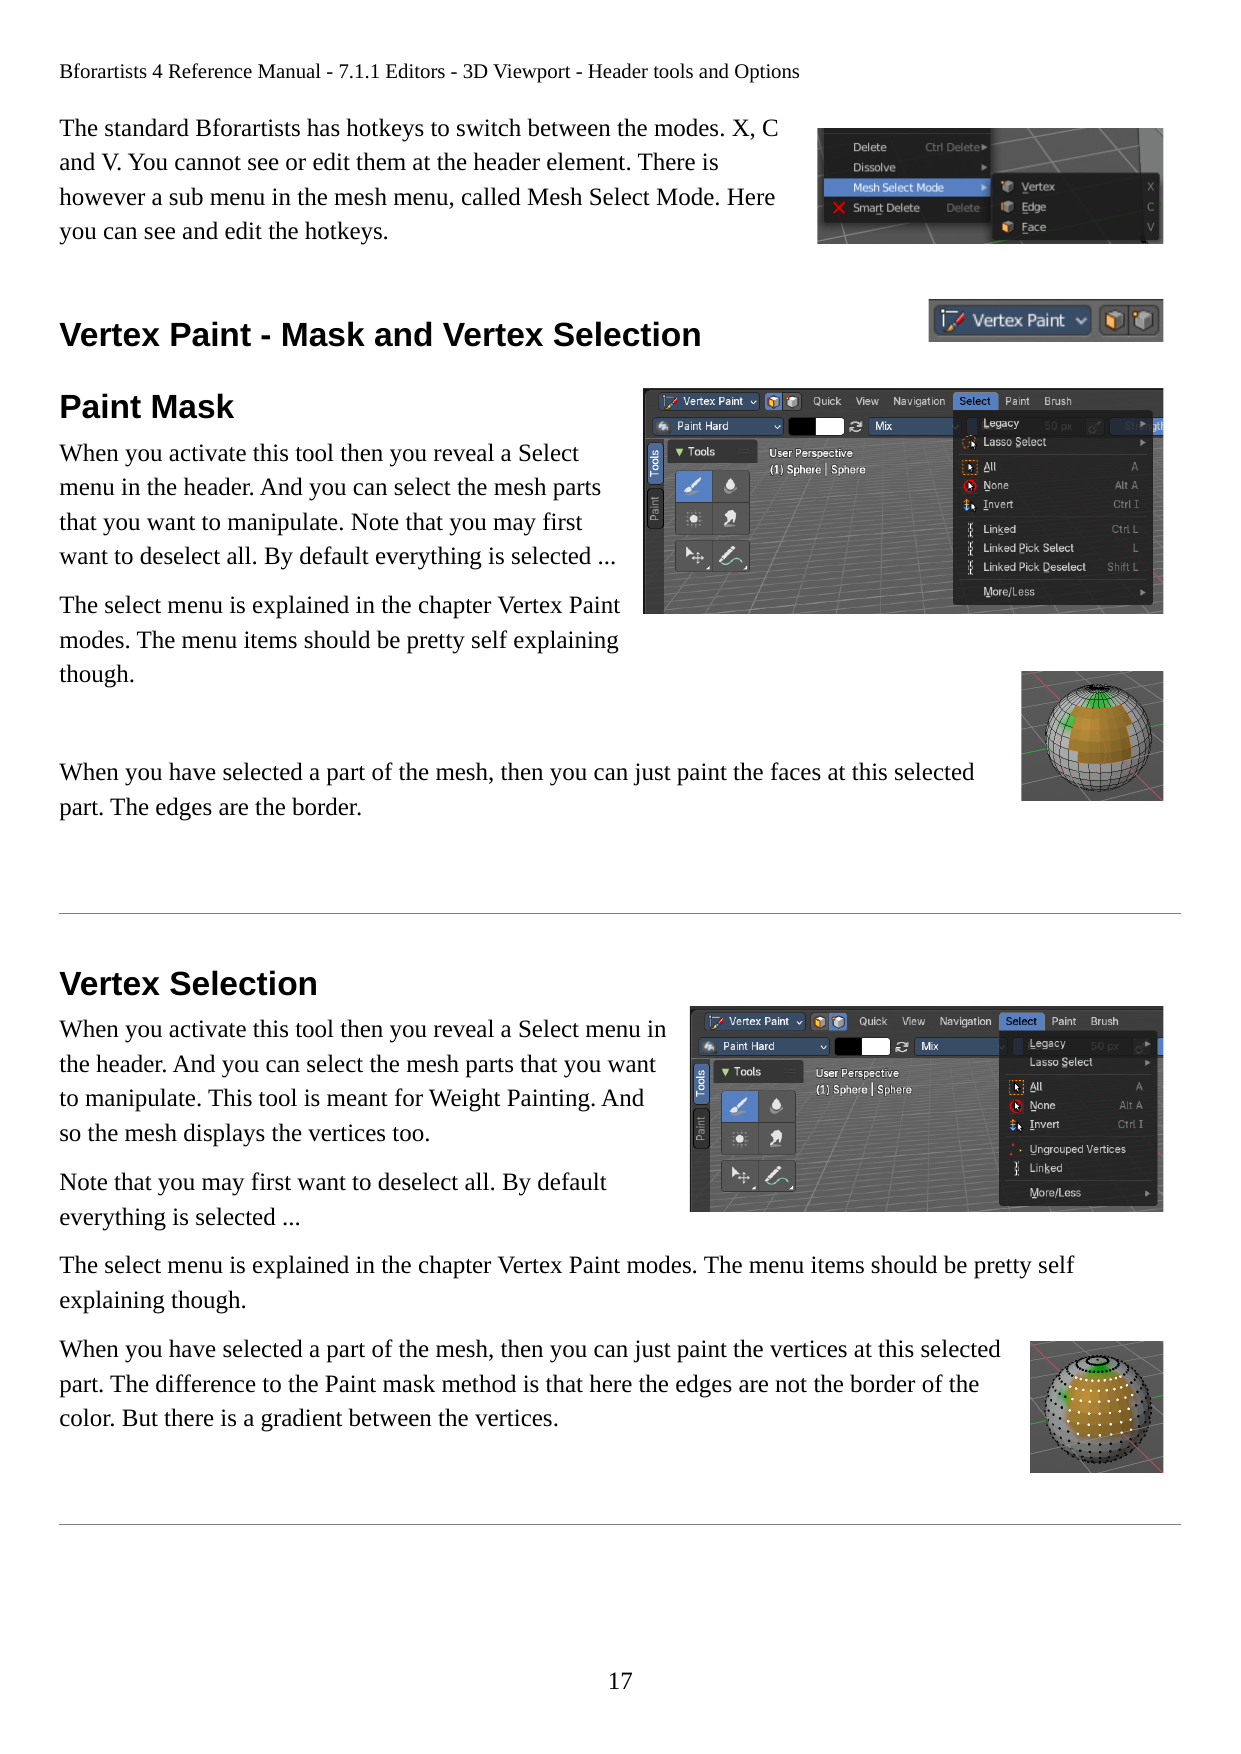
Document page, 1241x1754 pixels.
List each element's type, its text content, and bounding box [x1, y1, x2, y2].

picture [1021, 671, 1164, 801]
text When you activate this tool then you reveal a Select menu in the header. And you can select the mesh parts that you want to manipulate. Note that you may first want to deselect all. By default everything is selected ... [59, 438, 643, 570]
subtitle Vertex Selection [59, 963, 1181, 1002]
picture [928, 299, 1164, 342]
subtitle Vertex Paint - Mask and Vertex Selection [59, 315, 1181, 353]
picture [1030, 1341, 1164, 1473]
text Note that you may first want to deselect all. By default everything is selected ... [59, 1167, 1181, 1230]
text The standard Bforartists has hotkeys to switch between the modes. X, C and V. You cannot see or edit them at the header element. There is however a sub menu in the mesh menu, called Mesh Select Mode. Here you can see and edit the hotkeys. [59, 113, 1181, 245]
text When you have selected a part of the mesh, then you can just paint the vertices at this selected part. The difference to the Paint mask method is that here the edges are not the border of the color. But there is a gradient between the vertices. [59, 1334, 1181, 1432]
text The select menu is explained in the chapter Vertex Paint modes. The menu items should be pretty self explaining though. [59, 590, 1181, 688]
picture [643, 388, 1164, 614]
picture [817, 128, 1164, 244]
text When you activate this tool then you reveal a Select menu in the header. And you can select the mesh parts that you want to manipulate. This tool is meant for Weight Painting. And so the mesh displays the vertices too. [59, 1014, 689, 1147]
picture [689, 1006, 1164, 1212]
text When you have selected a part of the mesh, then you can just paint the faces at this selected part. The edges are the border. [59, 757, 1181, 821]
subtitle Paint Mask [59, 387, 1181, 425]
text The select menu is explained in the chapter Vertex Paint modes. The menu items should be pretty self explaining though. [59, 1251, 1181, 1314]
